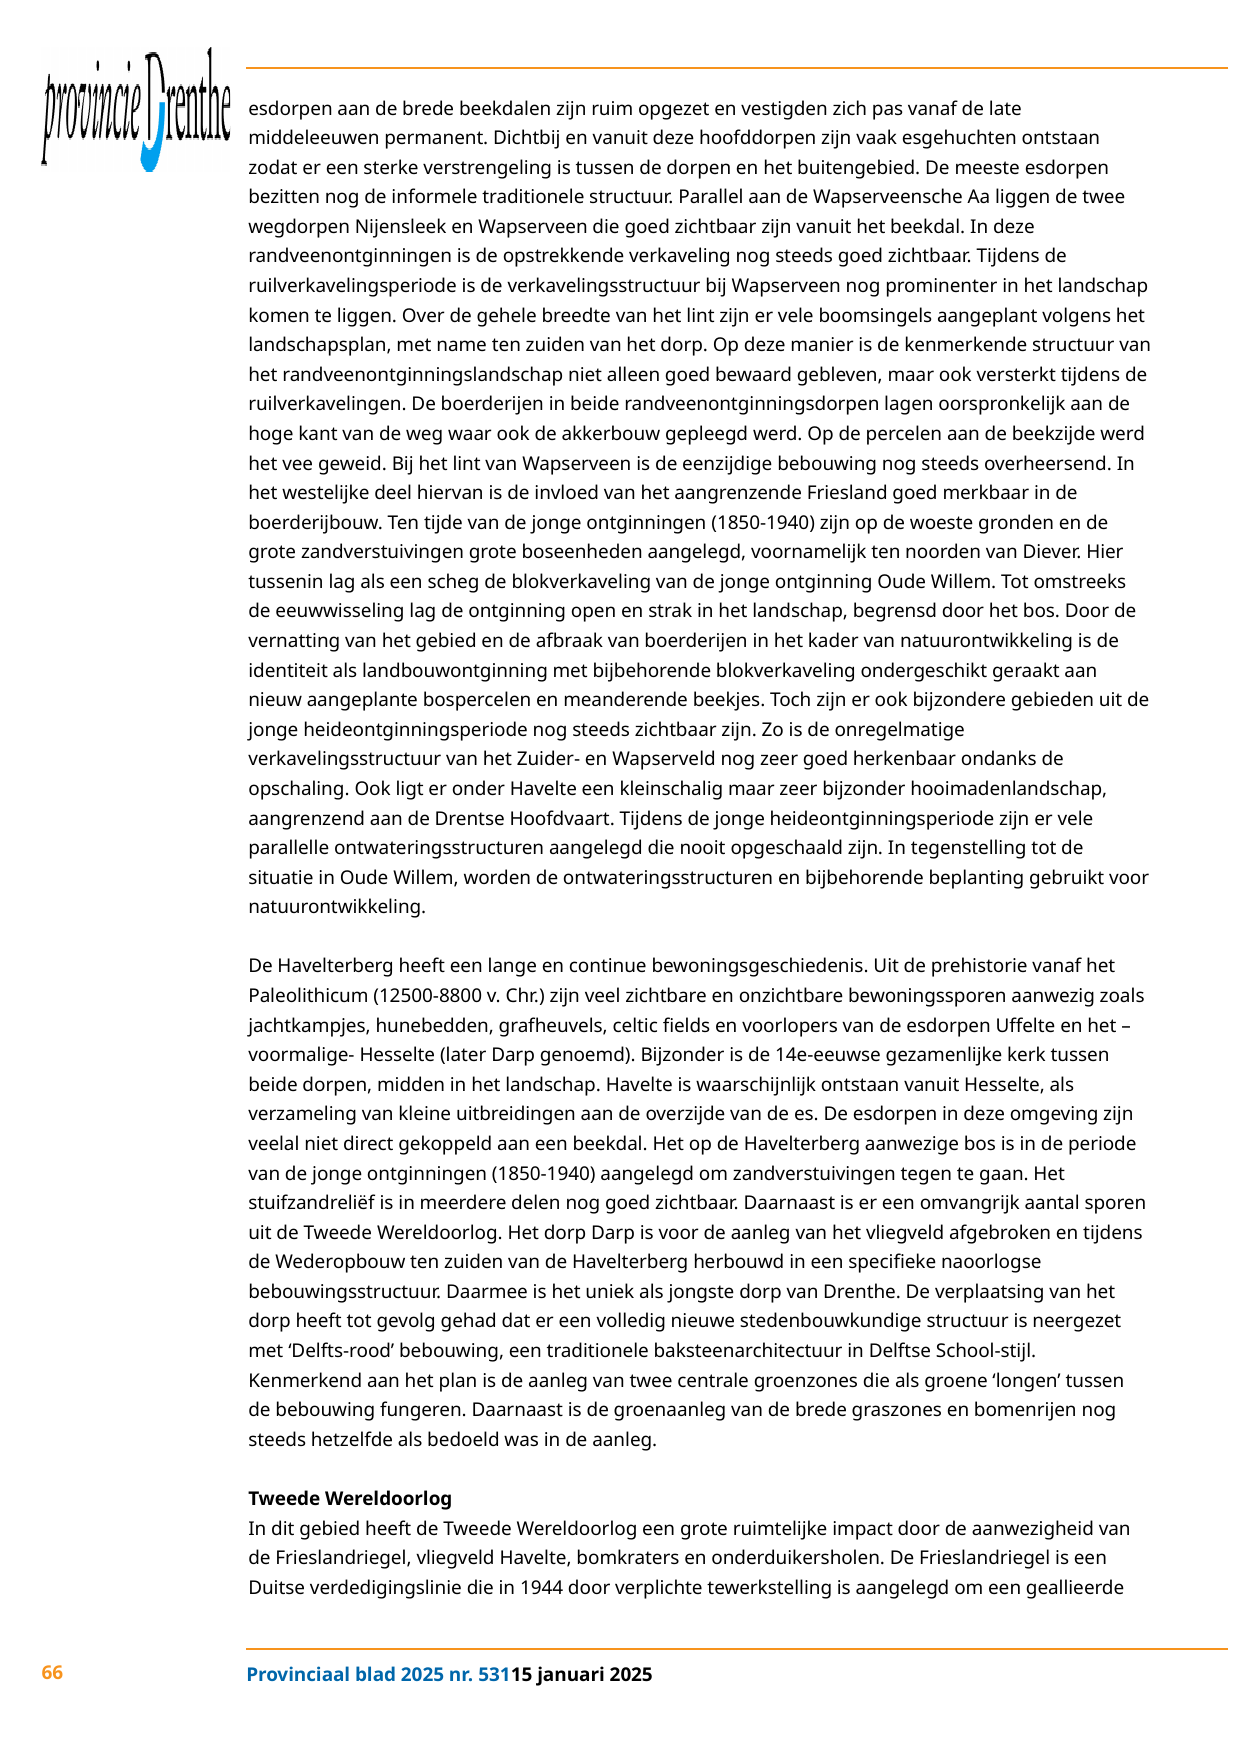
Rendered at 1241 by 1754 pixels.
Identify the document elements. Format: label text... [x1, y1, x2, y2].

text In dit gebied heeft de Tweede Wereldoorlog een grote ruimtelijke impact door de aanwezigheid van de Frieslandriegel, vliegveld Havelte, bomkraters en onderduikersholen. De Frieslandriegel is een Duitse verdedigingslinie die in 1944 door verplichte tewerkstelling is aangelegd om een geallieerde [248, 1515, 1152, 1600]
picture [41, 47, 231, 172]
text De Havelterberg heeft een lange en continue bewoningsgeschiedenis. Uit de prehistorie vanaf het Paleolithicum (12500-8800 v. Chr.) zijn veel zichtbare en onzichtbare bewoningssporen aanwezig zoals jachtkampjes, hunebedden, grafheuvels, celtic fields en voorlopers van de esdorpen Uffelte en het –voormalige- Hesselte (later Darp genoemd). Bijzonder is de 14e-eeuwse gezamenlijke kerk tussen beide dorpen, midden in het landschap. Havelte is waarschijnlijk ontstaan vanuit Hesselte, als verzameling van kleine uitbreidingen aan de overzijde van de es. De esdorpen in deze omgeving zijn veelal niet direct gekoppeld aan een beekdal. Het op de Havelterberg aanwezige bos is in de periode van de jonge ontginningen (1850-1940) aangelegd om zandverstuivingen tegen te gaan. Het stuifzandreliëf is in meerdere delen nog goed zichtbaar. Daarnaast is er een omvangrijk aantal sporen uit de Tweede Wereldoorlog. Het dorp Darp is voor de aanleg van het vliegveld afgebroken en tijdens de Wederopbouw ten zuiden van de Havelterberg herbouwd in een specifieke naoorlogse bebouwingsstructuur. Daarmee is het uniek als jongste dorp van Drenthe. De verplaatsing van het dorp heeft tot gevolg gehad dat er een volledig nieuwe stedenbouwkundige structuur is neergezet met ‘Delfts-rood’ bebouwing, een traditionele baksteenarchitectuur in Delftse School-stijl. Kenmerkend aan het plan is de aanleg van twee centrale groenzones die als groene ‘longen’ tussen de bebouwing fungeren. Daarnaast is de groenaanleg van de brede graszones en bomenrijen nog steeds hetzelfde als bedoeld was in de aanleg. [248, 953, 1152, 1452]
text esdorpen aan de brede beekdalen zijn ruim opgezet en vestigden zich pas vanaf de late middeleeuwen permanent. Dichtbij en vanuit deze hoofddorpen zijn vaak esgehuchten ontstaan zodat er een sterke verstrengeling is tussen de dorpen en het buitengebied. De meeste esdorpen bezitten nog de informele traditionele structuur. Parallel aan de Wapserveensche Aa liggen de twee wegdorpen Nijensleek en Wapserveen die goed zichtbaar zijn vanuit het beekdal. In deze randveenontginningen is de opstrekkende verkaveling nog steeds goed zichtbaar. Tijdens de ruilverkavelingsperiode is de verkavelingsstructuur bij Wapserveen nog prominenter in het landschap komen te liggen. Over de gehele breedte van het lint zijn er vele boomsingels aangeplant volgens het landschapsplan, met name ten zuiden van het dorp. Op deze manier is de kenmerkende structuur van het randveenontginningslandschap niet alleen goed bewaard gebleven, maar ook versterkt tijdens de ruilverkavelingen. De boerderijen in beide randveenontginningsdorpen lagen oorspronkelijk aan de hoge kant van de weg waar ook de akkerbouw gepleegd werd. Op de percelen aan de beekzijde werd het vee geweid. Bij het lint van Wapserveen is de eenzijdige bebouwing nog steeds overheersend. In het westelijke deel hiervan is de invloed van het aangrenzende Friesland goed merkbaar in de boerderijbouw. Ten tijde van de jonge ontginningen (1850-1940) zijn op de woeste gronden en de grote zandverstuivingen grote boseenheden aangelegd, voornamelijk ten noorden van Diever. Hier tussenin lag als een scheg de blokverkaveling van de jonge ontginning Oude Willem. Tot omstreeks de eeuwwisseling lag de ontginning open en strak in het landschap, begrensd door het bos. Door de vernatting van het gebied en de afbraak van boerderijen in het kader van natuurontwikkeling is de identiteit als landbouwontginning met bijbehorende blokverkaveling ondergeschikt geraakt aan nieuw aangeplante bospercelen en meanderende beekjes. Toch zijn er ook bijzondere gebieden uit de jonge heideontginningsperiode nog steeds zichtbaar zijn. Zo is de onregelmatige verkavelingsstructuur van het Zuider- en Wapserveld nog zeer goed herkenbaar ondanks de opschaling. Ook ligt er onder Havelte een kleinschalig maar zeer bijzonder hooimadenlandschap, aangrenzend aan de Drentse Hoofdvaart. Tijdens de jonge heideontginningsperiode zijn er vele parallelle ontwateringsstructuren aangelegd die nooit opgeschaald zijn. In tegenstelling tot de situatie in Oude Willem, worden de ontwateringsstructuren en bijbehorende beplanting gebruikt voor natuurontwikkeling. [248, 95, 1152, 919]
text Tweede Wereldoorlog [248, 1485, 1152, 1511]
